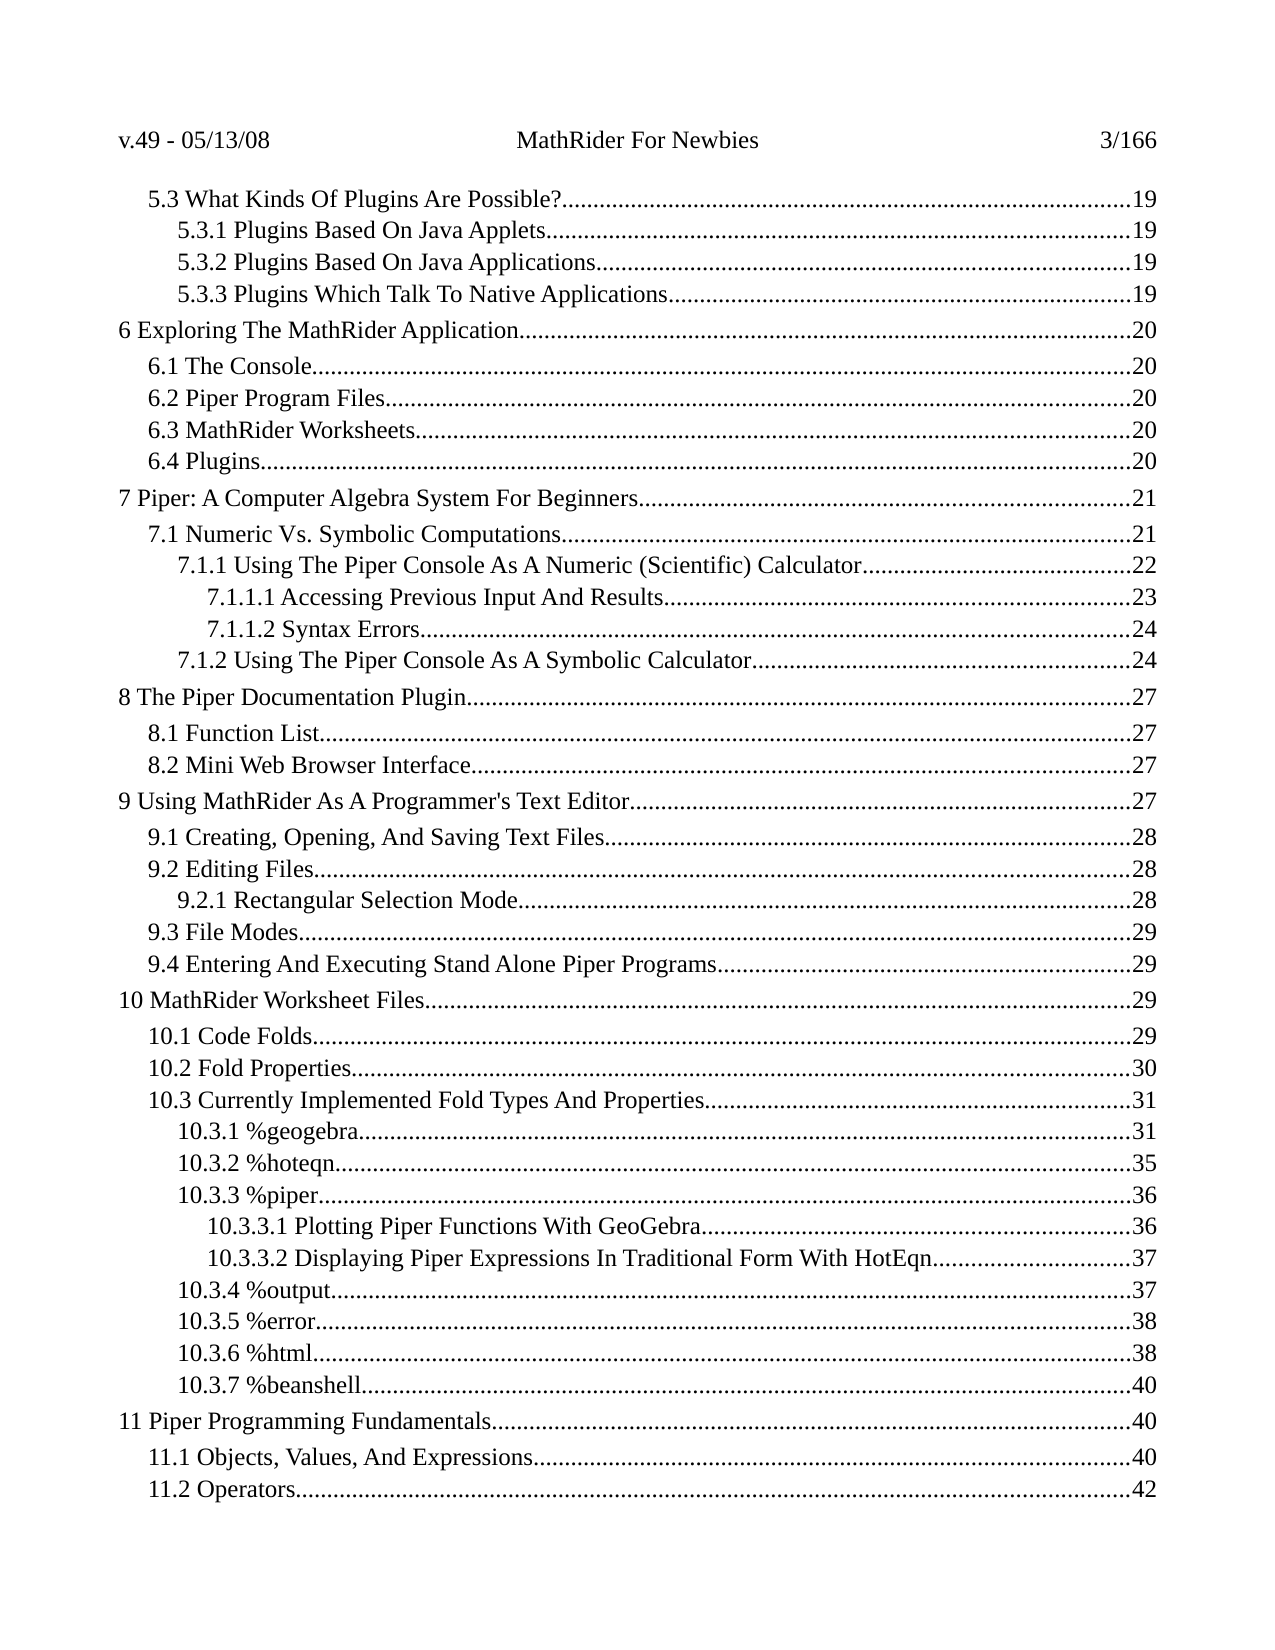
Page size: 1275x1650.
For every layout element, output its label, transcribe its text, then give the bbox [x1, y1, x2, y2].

text 7.1.1.2 Syntax Errors 24 [207, 614, 1157, 643]
text 10.3.2 %hoteqn 35 [177, 1148, 1157, 1177]
text 5.3 What Kinds Of Plugins Are Possible? 19 [148, 184, 1157, 213]
text 9.3 File Modes 29 [148, 917, 1157, 946]
text 8 The Piper Documentation Plugin 27 [118, 682, 1157, 711]
text 6.3 MathRider Worksheets 20 [148, 415, 1157, 443]
text 6.1 The Console 20 [148, 351, 1157, 380]
text 7 Piper: A Computer Algebra System For Beginners 21 [118, 483, 1157, 511]
text 7.1.1.1 Accessing Previous Input And Results 23 [207, 582, 1157, 611]
text 10.3.7 %beanshell 40 [177, 1370, 1157, 1398]
text 10 MathRider Worksheet Files 29 [118, 985, 1157, 1014]
text 7.1 Numeric Vs. Symbolic Computations 21 [148, 519, 1157, 548]
text 10.3.4 %output 37 [177, 1275, 1157, 1303]
text 6.2 Piper Program Files 20 [148, 383, 1157, 412]
text 10.3.3 %piper 36 [177, 1180, 1157, 1208]
text 10.3.1 %geogebra 31 [177, 1116, 1157, 1145]
text 11.1 Objects, Values, And Expressions 40 [148, 1442, 1157, 1471]
text 11 Piper Programming Fundamentals 40 [118, 1406, 1157, 1435]
text 5.3.3 Plugins Which Talk To Native Applications 19 [177, 279, 1157, 308]
text 10.3.3.1 Plotting Piper Functions With GeoGebra 36 [207, 1211, 1157, 1240]
text 9.1 Creating, Opening, And Saving Text Files 28 [148, 822, 1157, 851]
text 10.3.6 %html 38 [177, 1338, 1157, 1367]
text 6 Exploring The MathRider Application 20 [118, 315, 1157, 344]
text 5.3.2 Plugins Based On Java Applications 19 [177, 247, 1157, 276]
text 9.2.1 Rectangular Selection Mode 28 [177, 886, 1157, 914]
text 6.4 Plugins 20 [148, 446, 1157, 475]
text 9 Using MathRider As A Programmer's Text Editor 27 [118, 786, 1157, 815]
text 10.3.5 %error 38 [177, 1306, 1157, 1335]
text 9.2 Editing Files 28 [148, 854, 1157, 883]
text 9.4 Entering And Executing Stand Alone Piper Programs 29 [148, 949, 1157, 978]
text 10.3 Currently Implemented Fold Types And Properties 31 [148, 1085, 1157, 1113]
text 8.1 Function List 27 [148, 718, 1157, 747]
text 5.3.1 Plugins Based On Java Applets 19 [177, 216, 1157, 244]
text 11.2 Operators 42 [148, 1474, 1157, 1503]
text 10.1 Code Folds 29 [148, 1021, 1157, 1050]
text 7.1.1 Using The Piper Console As A Numeric (Scientific) Calculator 22 [177, 551, 1157, 579]
text 10.3.3.2 Displaying Piper Expressions In Traditional Form With HotEqn 37 [207, 1243, 1157, 1272]
text 7.1.2 Using The Piper Console As A Symbolic Calculator 24 [177, 646, 1157, 674]
text 8.2 Mini Web Browser Interface 27 [148, 750, 1157, 778]
text 10.2 Fold Properties 30 [148, 1053, 1157, 1082]
